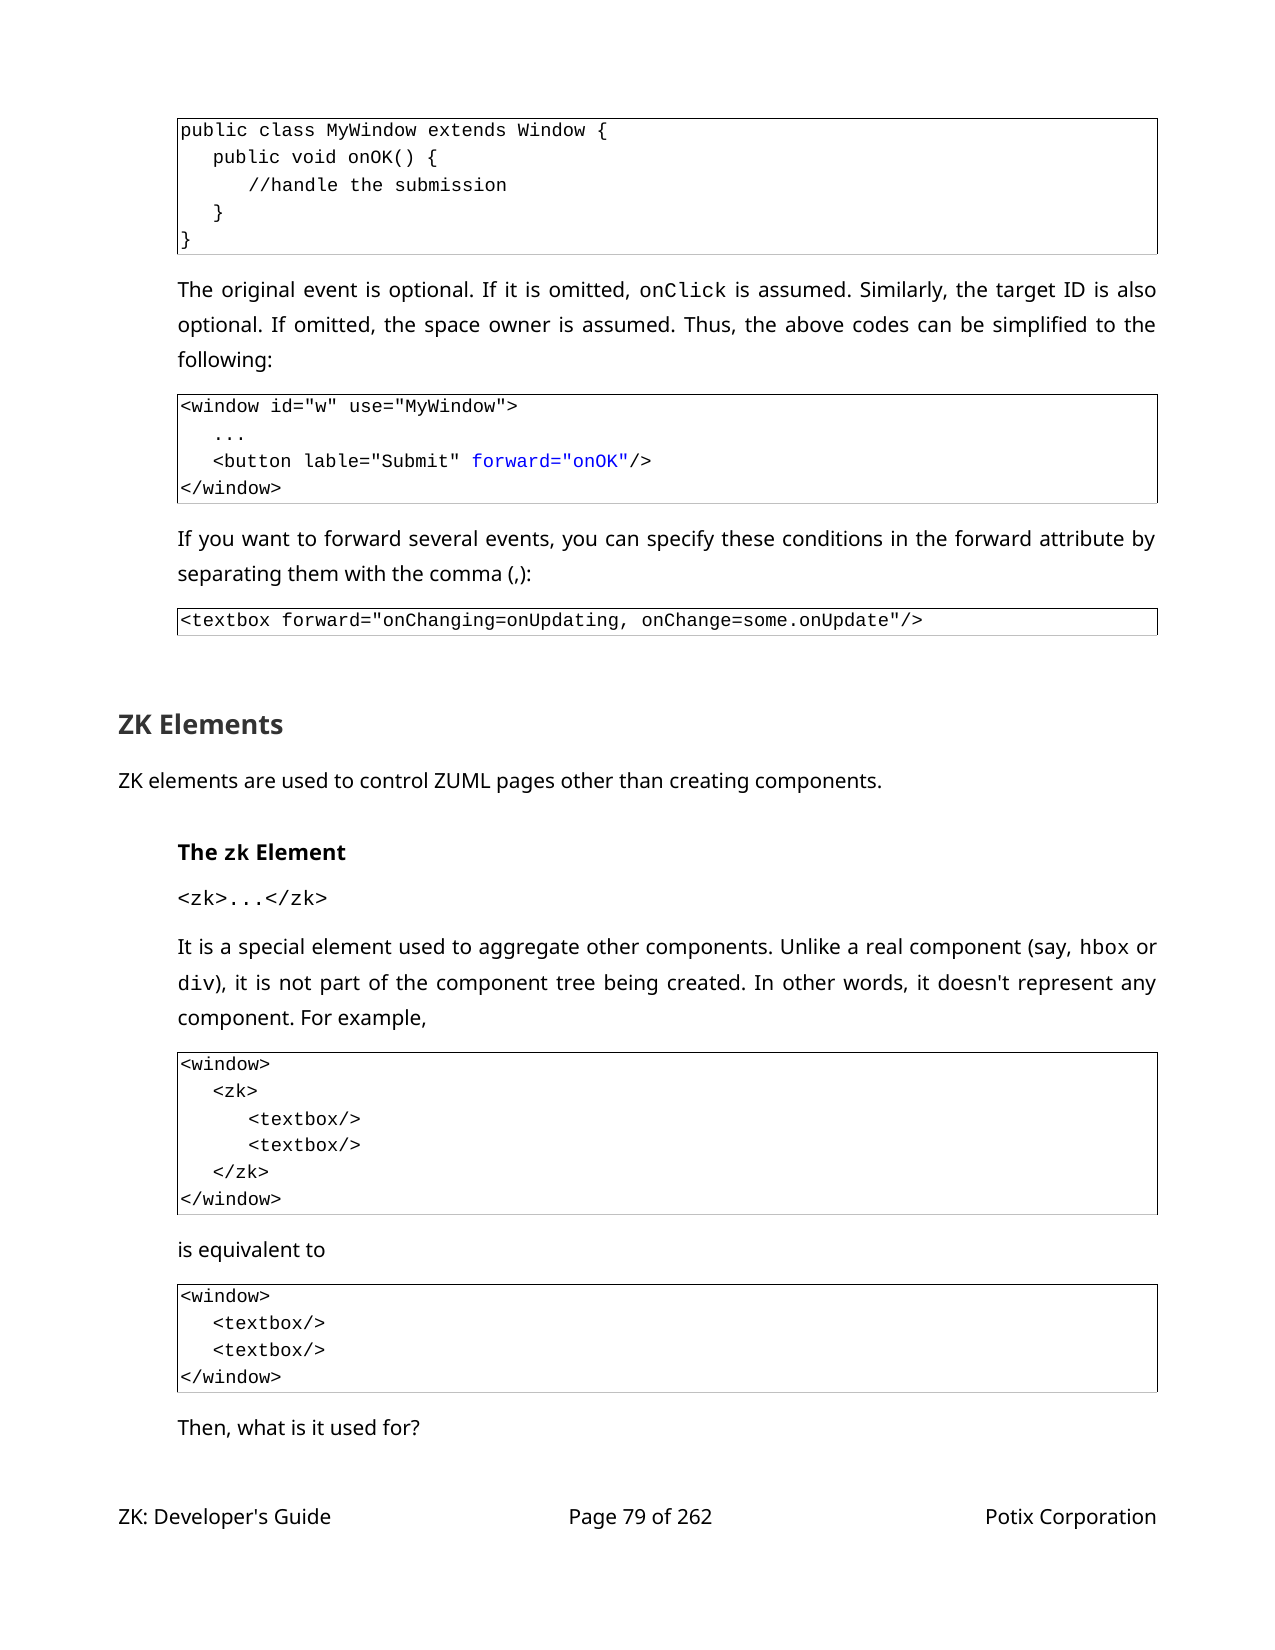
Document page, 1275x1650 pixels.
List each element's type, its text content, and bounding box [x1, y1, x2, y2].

text <zk>...</zk> [177, 888, 1157, 911]
text <button lable="Submit" forward="onOK"/> [178, 449, 1157, 473]
text <zk> [178, 1079, 1157, 1103]
text <textbox/> <textbox/> [178, 1106, 1157, 1157]
text <textbox/> <textbox/> [178, 1311, 1157, 1362]
text <window> [178, 1285, 1157, 1308]
text </zk> [178, 1160, 1157, 1184]
text <window id="w" use="MyWindow"> [178, 395, 1157, 419]
text <textbox forward="onChanging=onUpdating, onChange=some.onUpdate"/> [178, 609, 1157, 635]
text </window> [178, 1365, 1157, 1392]
text public class MyWindow extends Window { [178, 119, 1157, 142]
text It is a special element used to aggregate other components. Unlike a real component (say, hbox or div), it is not part of the component tree being created. In other words, it doesn't represent any component. For example, [177, 932, 1157, 1031]
text <window> [178, 1053, 1157, 1076]
text ZK elements are used to control ZUML pages other than creating components. [118, 766, 1157, 795]
text } [178, 200, 1157, 224]
text ... [178, 422, 1157, 446]
text </window> [178, 476, 1157, 503]
text //handle the submission [178, 172, 1157, 197]
text If you want to forward several events, you can specify these conditions in the forward attribute by separating them with the comma (,): [177, 524, 1157, 587]
text Then, what is it used for? [177, 1413, 1157, 1441]
text } [178, 227, 1157, 254]
subtitle The zk Element [177, 837, 1157, 867]
text </window> [178, 1187, 1157, 1214]
subtitle ZK Elements [118, 706, 1157, 743]
text is equivalent to [177, 1235, 1157, 1263]
text public void onOK() { [178, 145, 1157, 169]
text The original event is optional. If it is omitted, onClick is assumed. Similarly, the target ID is also optional. If omitted, the space owner is assumed. Thus, the above codes can be simplified to the following: [177, 275, 1157, 374]
